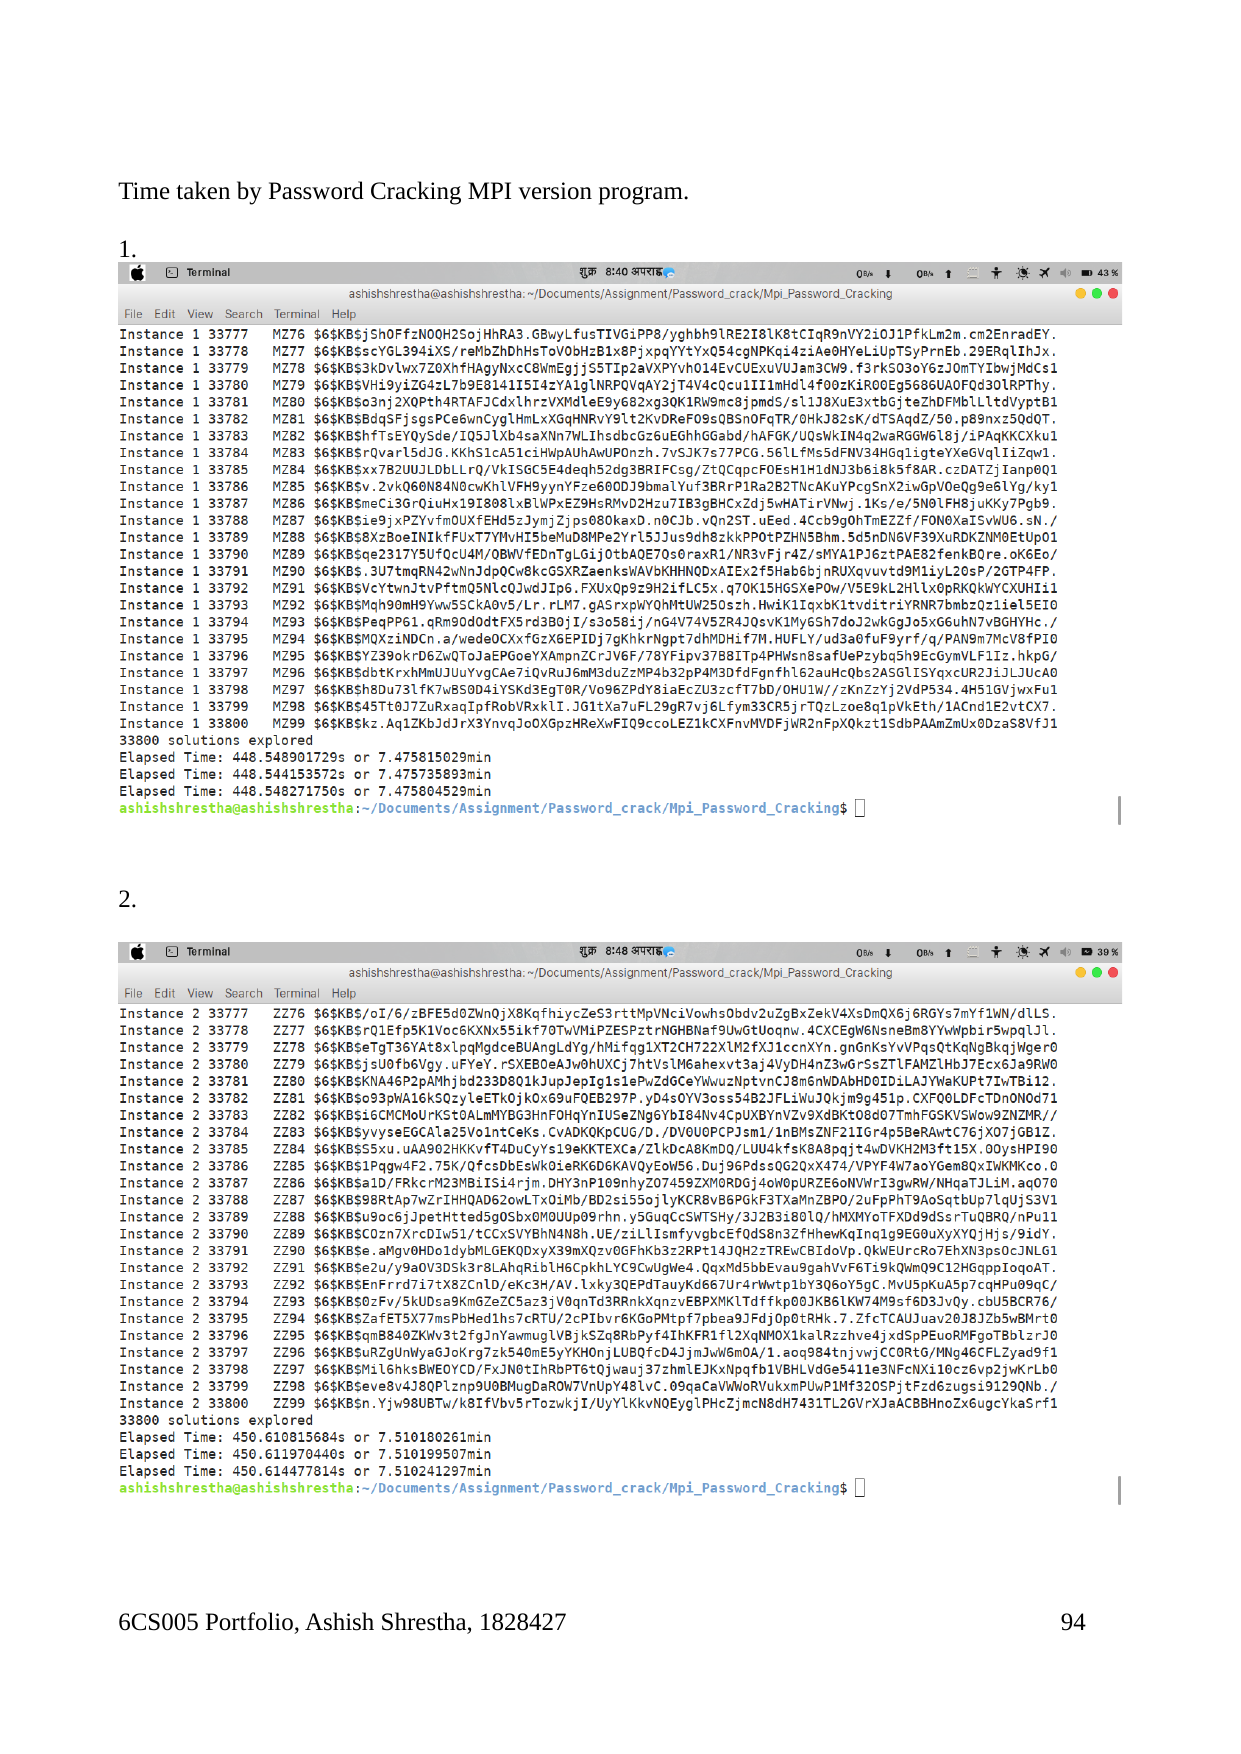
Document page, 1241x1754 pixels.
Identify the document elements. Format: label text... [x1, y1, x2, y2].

text 1. [118, 234, 1122, 262]
picture [118, 942, 1123, 1507]
picture [118, 262, 1123, 827]
text 2. [118, 884, 1122, 913]
text Time taken by Password Cracking MPI version program. [118, 176, 1122, 205]
